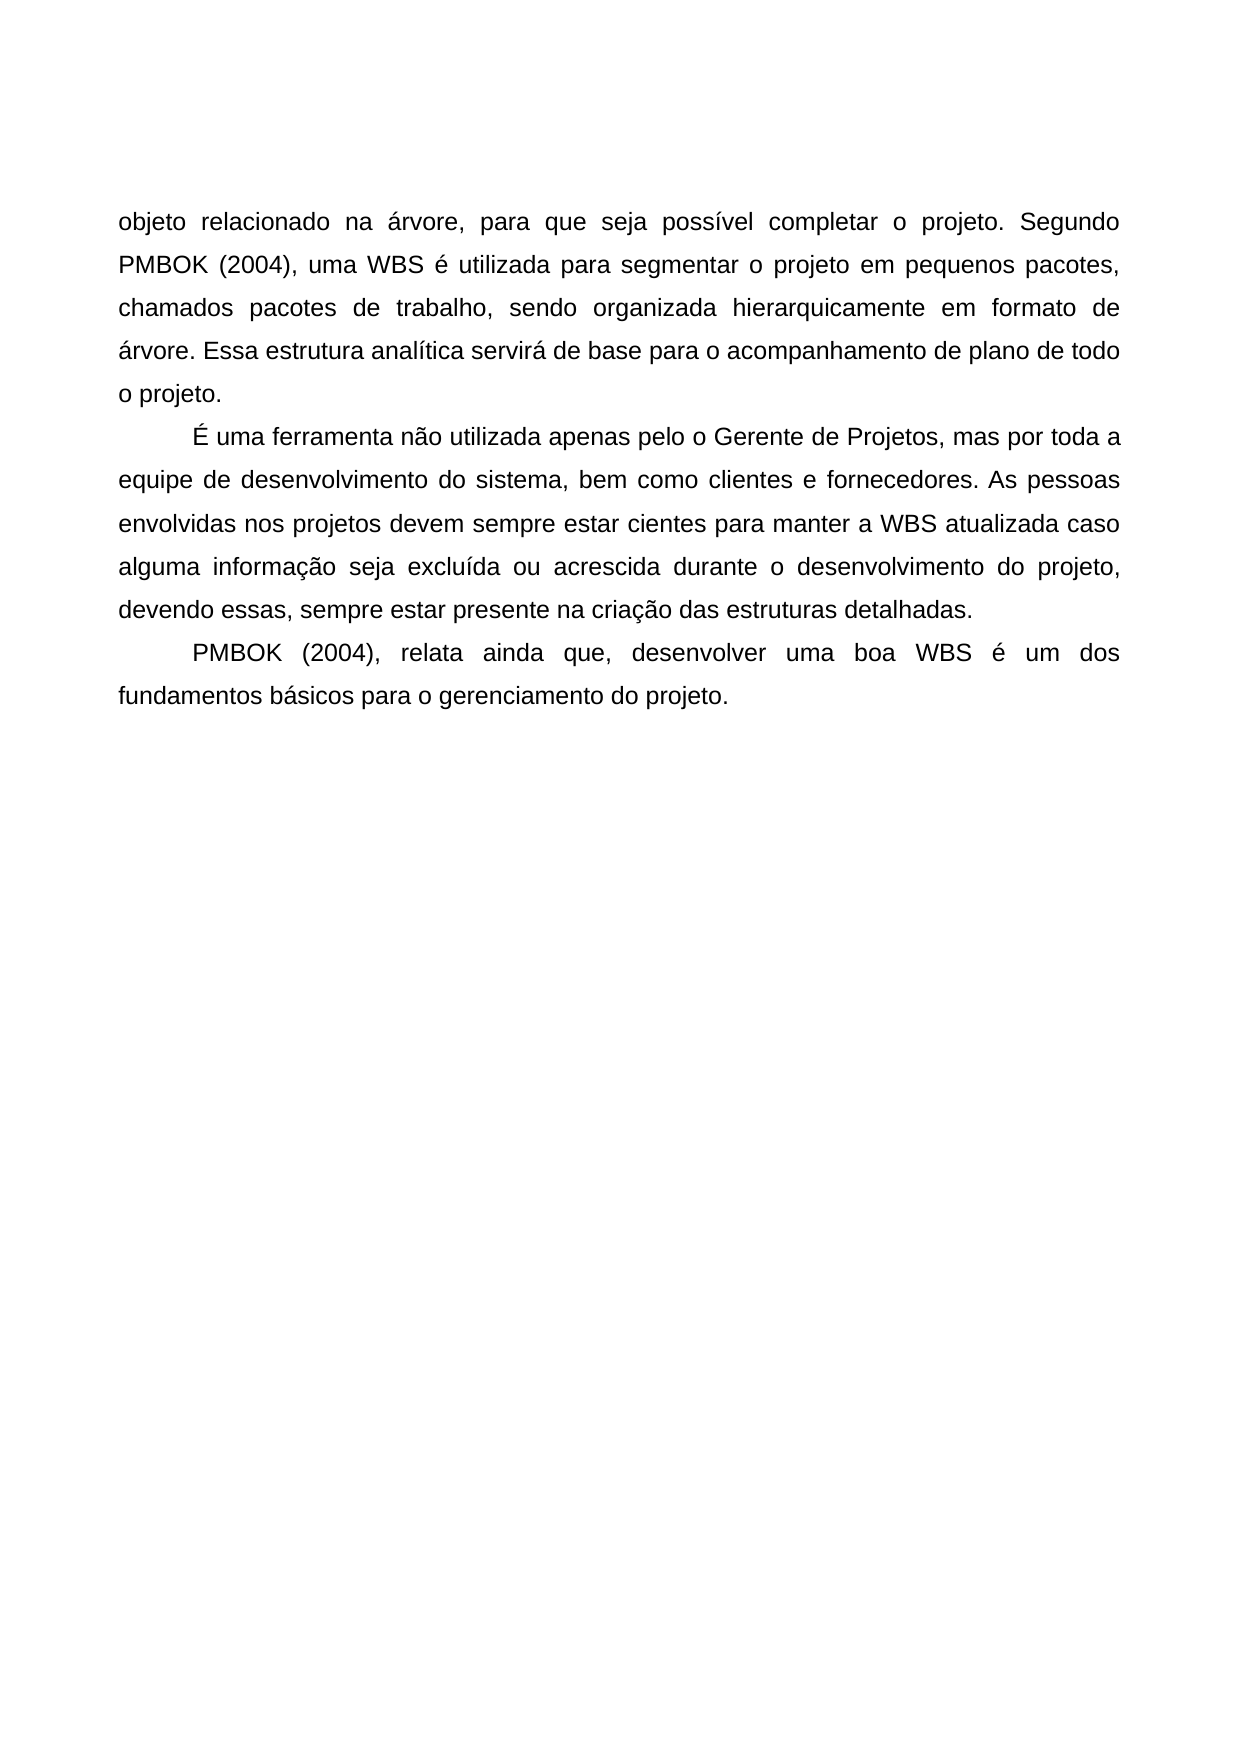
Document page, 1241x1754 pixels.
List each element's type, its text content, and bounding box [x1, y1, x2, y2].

text PMBOK (2004), relata ainda que, desenvolver uma boa WBS é um dos fundamentos básicos para o gerenciamento do projeto. [118, 638, 1122, 710]
text É uma ferramenta não utilizada apenas pelo o Gerente de Projetos, mas por toda a equipe de desenvolvimento do sistema, bem como clientes e fornecedores. As pessoas envolvidas nos projetos devem sempre estar cientes para manter a WBS atualizada caso alguma informação seja excluída ou acrescida durante o desenvolvimento do projeto, devendo essas, sempre estar presente na criação das estruturas detalhadas. [118, 422, 1122, 623]
text objeto relacionado na árvore, para que seja possível completar o projeto. Segundo PMBOK (2004), uma WBS é utilizada para segmentar o projeto em pequenos pacotes, chamados pacotes de trabalho, sendo organizada hierarquicamente em formato de árvore. Essa estrutura analítica servirá de base para o acompanhamento de plano de todo o projeto. [118, 207, 1122, 408]
